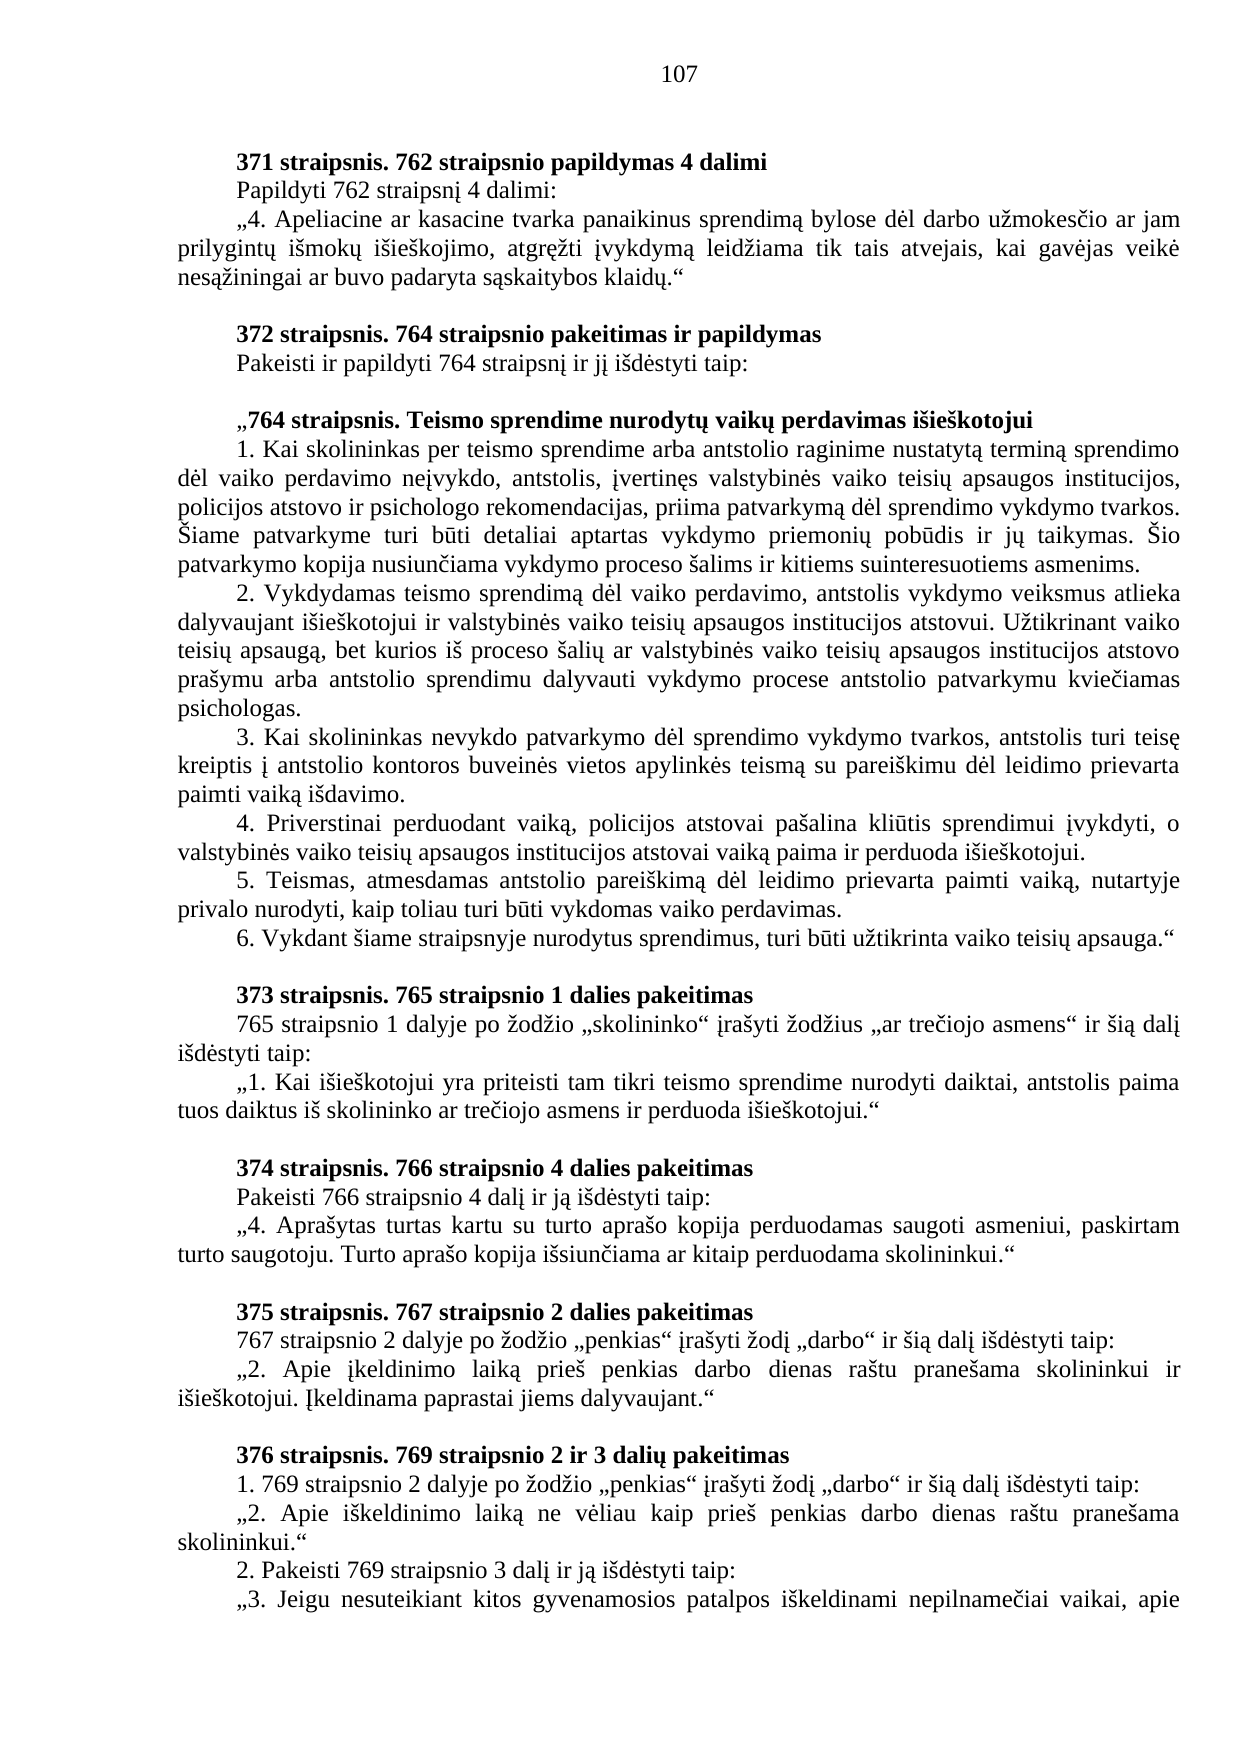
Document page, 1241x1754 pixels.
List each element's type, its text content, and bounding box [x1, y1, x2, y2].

text 3. Kai skolininkas nevykdo patvarkymo dėl sprendimo vykdymo tvarkos, antstolis turi teisę kreiptis į antstolio kontoros buveinės vietos apylinkės teismą su pareiškimu dėl leidimo prievarta paimti vaiką išdavimo. [177, 722, 1181, 808]
text 374 straipsnis. 766 straipsnio 4 dalies pakeitimas [177, 1153, 1181, 1182]
text „764 straipsnis. Teismo sprendime nurodytų vaikų perdavimas išieškotojui [236, 406, 1181, 434]
text 767 straipsnio 2 dalyje po žodžio „penkias“ įrašyti žodį „darbo“ ir šią dalį išdėstyti taip: [177, 1326, 1181, 1354]
text 2. Vykdydamas teismo sprendimą dėl vaiko perdavimo, antstolis vykdymo veiksmus atlieka dalyvaujant išieškotojui ir valstybinės vaiko teisių apsaugos institucijos atstovui. Užtikrinant vaiko teisių apsaugą, bet kurios iš proceso šalių ar valstybinės vaiko teisių apsaugos institucijos atstovo prašymu arba antstolio sprendimu dalyvauti vykdymo procese antstolio patvarkymu kviečiamas psichologas. [177, 578, 1181, 722]
text 371 straipsnis. 762 straipsnio papildymas 4 dalimi [177, 147, 1181, 176]
text 2. Pakeisti 769 straipsnio 3 dalį ir ją išdėstyti taip: [177, 1556, 1181, 1584]
text 1. 769 straipsnio 2 dalyje po žodžio „penkias“ įrašyti žodį „darbo“ ir šią dalį išdėstyti taip: [177, 1469, 1181, 1498]
text 6. Vykdant šiame straipsnyje nurodytus sprendimus, turi būti užtikrinta vaiko teisių apsauga.“ [177, 923, 1181, 952]
text „1. Kai išieškotojui yra priteisti tam tikri teismo sprendime nurodyti daiktai, antstolis paima tuos daiktus iš skolininko ar trečiojo asmens ir perduoda išieškotojui.“ [177, 1067, 1181, 1124]
text 5. Teismas, atmesdamas antstolio pareiškimą dėl leidimo prievarta paimti vaiką, nutartyje privalo nurodyti, kaip toliau turi būti vykdomas vaiko perdavimas. [177, 866, 1181, 923]
text „2. Apie iškeldinimo laiką ne vėliau kaip prieš penkias darbo dienas raštu pranešama skolininkui.“ [177, 1498, 1181, 1556]
text Papildyti 762 straipsnį 4 dalimi: [177, 176, 1181, 204]
text 4. Priverstinai perduodant vaiką, policijos atstovai pašalina kliūtis sprendimui įvykdyti, o valstybinės vaiko teisių apsaugos institucijos atstovai vaiką paima ir perduoda išieškotojui. [177, 808, 1181, 866]
text 373 straipsnis. 765 straipsnio 1 dalies pakeitimas [177, 981, 1181, 1009]
text „2. Apie įkeldinimo laiką prieš penkias darbo dienas raštu pranešama skolininkui ir išieškotojui. Įkeldinama paprastai jiems dalyvaujant.“ [177, 1354, 1181, 1412]
text 765 straipsnio 1 dalyje po žodžio „skolininko“ įrašyti žodžius „ar trečiojo asmens“ ir šią dalį išdėstyti taip: [177, 1009, 1181, 1067]
text „4. Aprašytas turtas kartu su turto aprašo kopija perduodamas saugoti asmeniui, paskirtam turto saugotoju. Turto aprašo kopija išsiunčiama ar kitaip perduodama skolininkui.“ [177, 1211, 1181, 1268]
text „4. Apeliacine ar kasacine tvarka panaikinus sprendimą bylose dėl darbo užmokesčio ar jam prilygintų išmokų išieškojimo, atgręžti įvykdymą leidžiama tik tais atvejais, kai gavėjas veikė nesąžiningai ar buvo padaryta sąskaitybos klaidų.“ [177, 204, 1181, 291]
text 376 straipsnis. 769 straipsnio 2 ir 3 dalių pakeitimas [177, 1441, 1181, 1469]
text „3. Jeigu nesuteikiant kitos gyvenamosios patalpos iškeldinami nepilnamečiai vaikai, apie [177, 1584, 1181, 1613]
text 1. Kai skolininkas per teismo sprendime arba antstolio raginime nustatytą terminą sprendimo dėl vaiko perdavimo neįvykdo, antstolis, įvertinęs valstybinės vaiko teisių apsaugos institucijos, policijos atstovo ir psichologo rekomendacijas, priima patvarkymą dėl sprendimo vykdymo tvarkos. Šiame patvarkyme turi būti detaliai aptartas vykdymo priemonių pobūdis ir jų taikymas. Šio patvarkymo kopija nusiunčiama vykdymo proceso šalims ir kitiems suinteresuotiems asmenims. [177, 434, 1181, 578]
text 375 straipsnis. 767 straipsnio 2 dalies pakeitimas [177, 1297, 1181, 1326]
text Pakeisti 766 straipsnio 4 dalį ir ją išdėstyti taip: [177, 1182, 1181, 1211]
text 372 straipsnis. 764 straipsnio pakeitimas ir papildymas [177, 319, 1181, 348]
text Pakeisti ir papildyti 764 straipsnį ir jį išdėstyti taip: [177, 348, 1181, 377]
